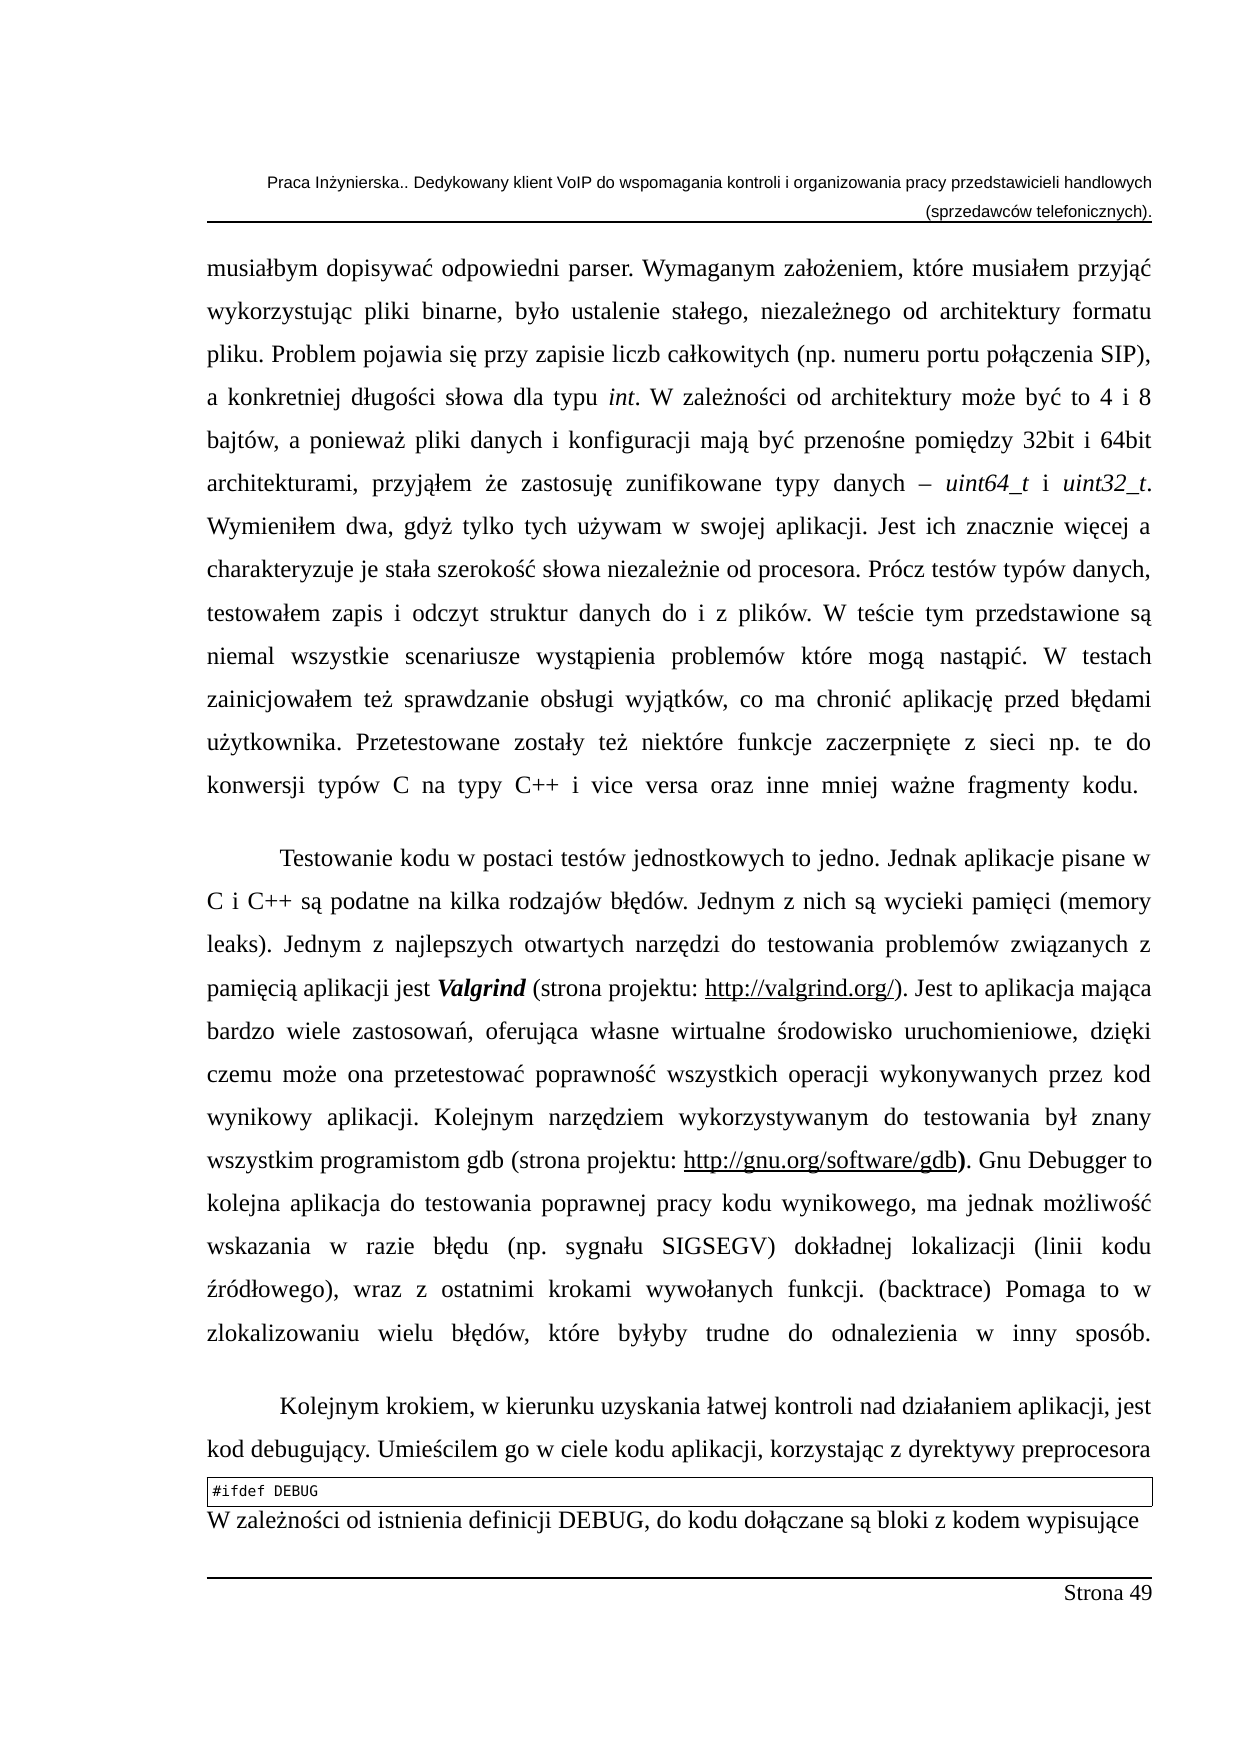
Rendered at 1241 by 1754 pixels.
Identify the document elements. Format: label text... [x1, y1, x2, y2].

text W zależności od istnienia definicji DEBUG, do kodu dołączane są bloki z kodem wypisujące [207, 1507, 1152, 1534]
text Testowanie kodu w postaci testów jednostkowych to jedno. Jednak aplikacje pisane w C i C++ są podatne na kilka rodzajów błędów. Jednym z nich są wycieki pamięci (memory leaks). Jednym z najlepszych otwartych narzędzi do testowania problemów związanych z pamięcią aplikacji jest Valgrind (strona projektu: http://valgrind.org/). Jest to aplikacja mająca bardzo wiele zastosowań, oferująca własne wirtualne środowisko uruchomieniowe, dzięki czemu może ona przetestować poprawność wszystkich operacji wykonywanych przez kod wynikowy aplikacji. Kolejnym narzędziem wykorzystywanym do testowania był znany wszystkim programistom gdb (strona projektu: http://gnu.org/software/gdb). Gnu Debugger to kolejna aplikacja do testowania poprawnej pracy kodu wynikowego, ma jednak możliwość wskazania w razie błędu (np. sygnału SIGSEGV) dokładnej lokalizacji (linii kodu źródłowego), wraz z ostatnimi krokami wywołanych funkcji. (backtrace) Pomaga to w zlokalizowaniu wielu błędów, które byłyby trudne do odnalezienia w inny sposób. [207, 843, 1152, 1346]
table_header #ifdef DEBUG [208, 1478, 1152, 1506]
text musiałbym dopisywać odpowiedni parser. Wymaganym założeniem, które musiałem przyjąć wykorzystując pliki binarne, było ustalenie stałego, niezależnego od architektury formatu pliku. Problem pojawia się przy zapisie liczb całkowitych (np. numeru portu połączenia SIP), a konkretniej długości słowa dla typu int. W zależności od architektury może być to 4 i 8 bajtów, a ponieważ pliki danych i konfiguracji mają być przenośne pomiędzy 32bit i 64bit architekturami, przyjąłem że zastosuję zunifikowane typy danych – uint64_t i uint32_t. Wymieniłem dwa, gdyż tylko tych używam w swojej aplikacji. Jest ich znacznie więcej a charakteryzuje je stała szerokość słowa niezależnie od procesora. Prócz testów typów danych, testowałem zapis i odczyt struktur danych do i z plików. W teście tym przedstawione są niemal wszystkie scenariusze wystąpienia problemów które mogą nastąpić. W testach zainicjowałem też sprawdzanie obsługi wyjątków, co ma chronić aplikację przed błędami użytkownika. Przetestowane zostały też niektóre funkcje zaczerpnięte z sieci np. te do konwersji typów C na typy C++ i vice versa oraz inne mniej ważne fragmenty kodu. [207, 253, 1152, 799]
text Kolejnym krokiem, w kierunku uzyskania łatwej kontroli nad działaniem aplikacji, jest kod debugujący. Umieścilem go w ciele kodu aplikacji, korzystając z dyrektywy preprocesora [207, 1391, 1152, 1463]
